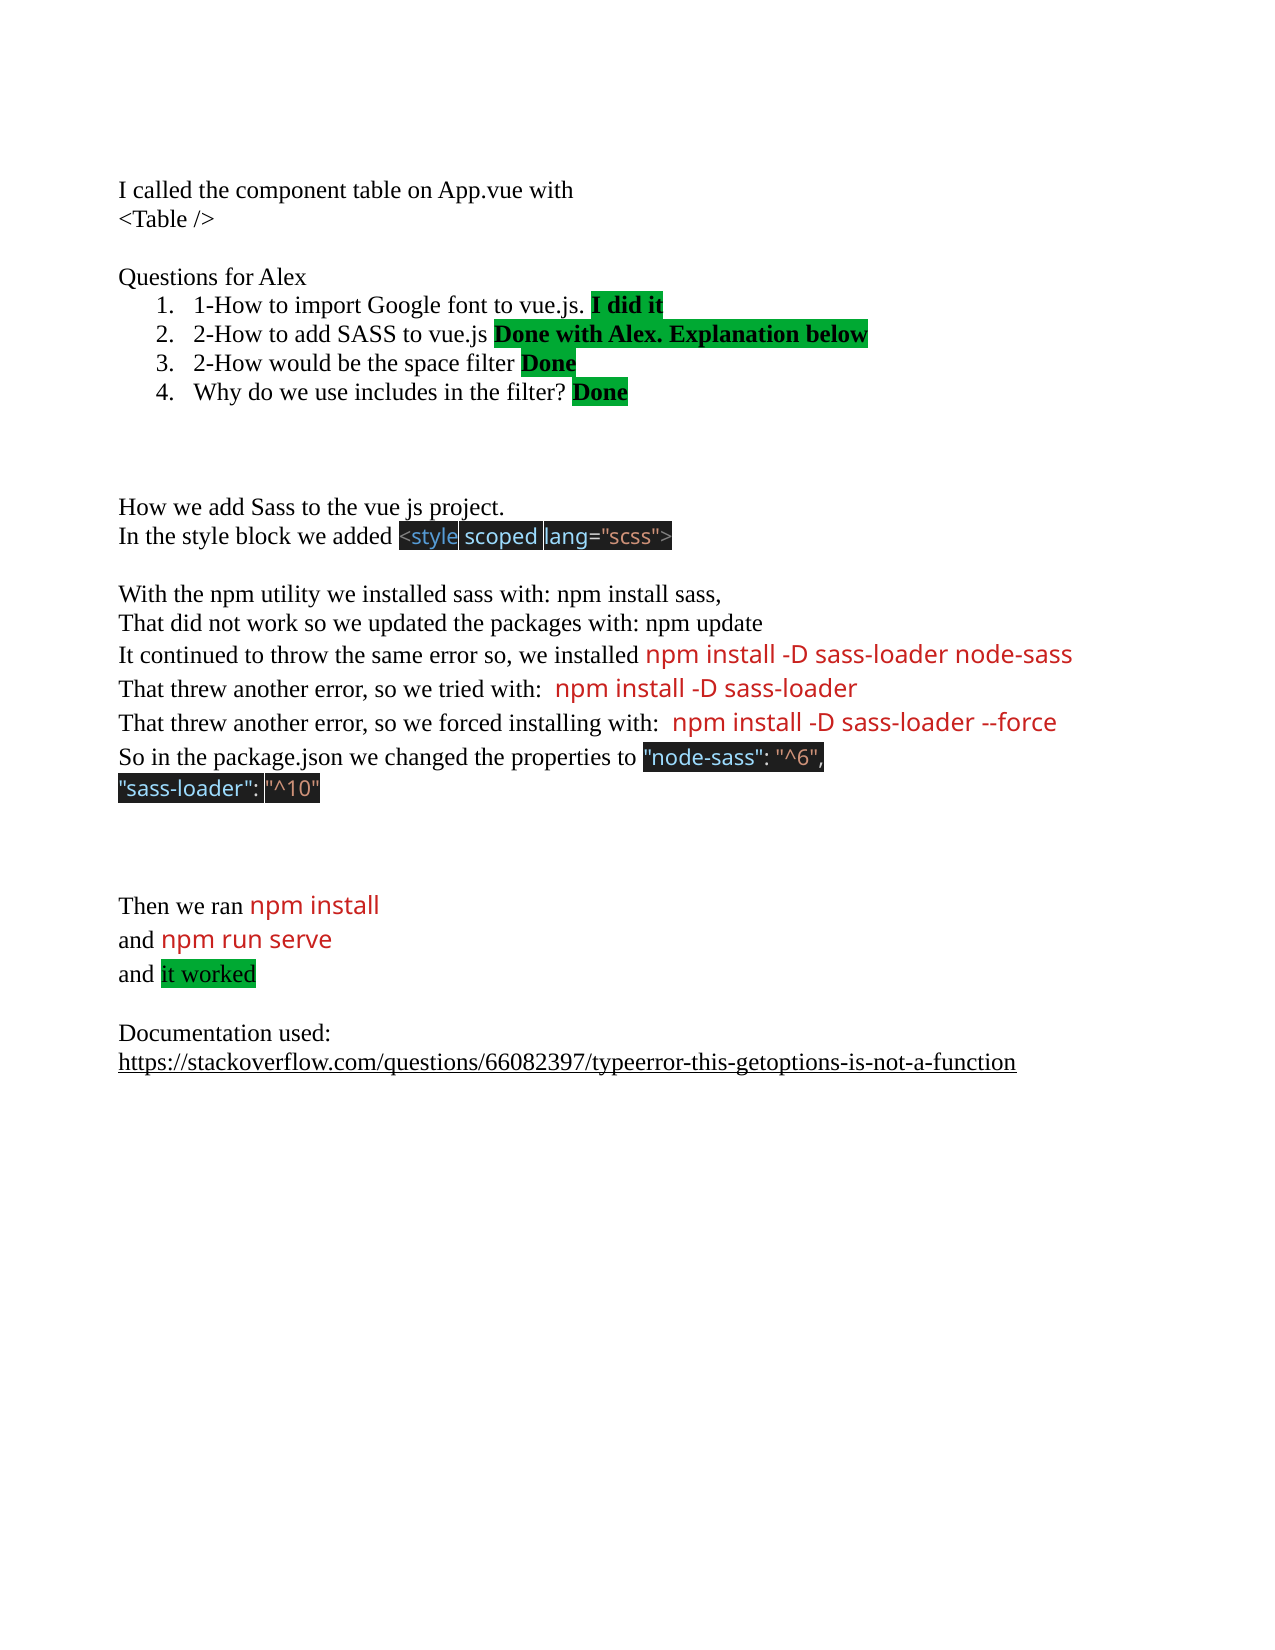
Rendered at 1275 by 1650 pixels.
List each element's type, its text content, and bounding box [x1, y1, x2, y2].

list 2-How would be the space filter Done [156, 348, 1157, 377]
text Then we ran npm install [118, 888, 1157, 922]
text It continued to throw the same error so, we installed npm install -D sass-loader node-sass [118, 637, 1157, 671]
text In the style block we added <style scoped lang="scss"> [118, 521, 1157, 550]
list 1-How to import Google font to vue.js. I did it [156, 291, 1157, 319]
text That threw another error, so we tried with: npm install -D sass-loader [118, 671, 1157, 705]
list Why do we use includes in the filter? Done [156, 377, 1157, 406]
text and it worked [118, 956, 1157, 990]
text I called the component table on App.vue with [118, 176, 1157, 204]
text With the npm utility we installed sass with: npm install sass, [118, 579, 1157, 608]
text That did not work so we updated the packages with: npm update [118, 608, 1157, 637]
text That threw another error, so we forced installing with: npm install -D sass-loader --force [118, 705, 1157, 739]
text How we add Sass to the vue js project. [118, 492, 1157, 521]
text and npm run serve [118, 922, 1157, 956]
text So in the package.json we changed the properties to "node-sass": "^6", [118, 739, 1157, 773]
text "sass-loader": "^10" [118, 773, 1157, 803]
list 2-How to add SASS to vue.js Done with Alex. Explanation below [156, 319, 1157, 348]
text <Table /> [118, 204, 1157, 233]
text Questions for Alex [118, 262, 1157, 291]
text Documentation used: [118, 1018, 1157, 1047]
text https://stackoverflow.com/questions/66082397/typeerror-this-getoptions-is-not-a-function [118, 1047, 1157, 1076]
